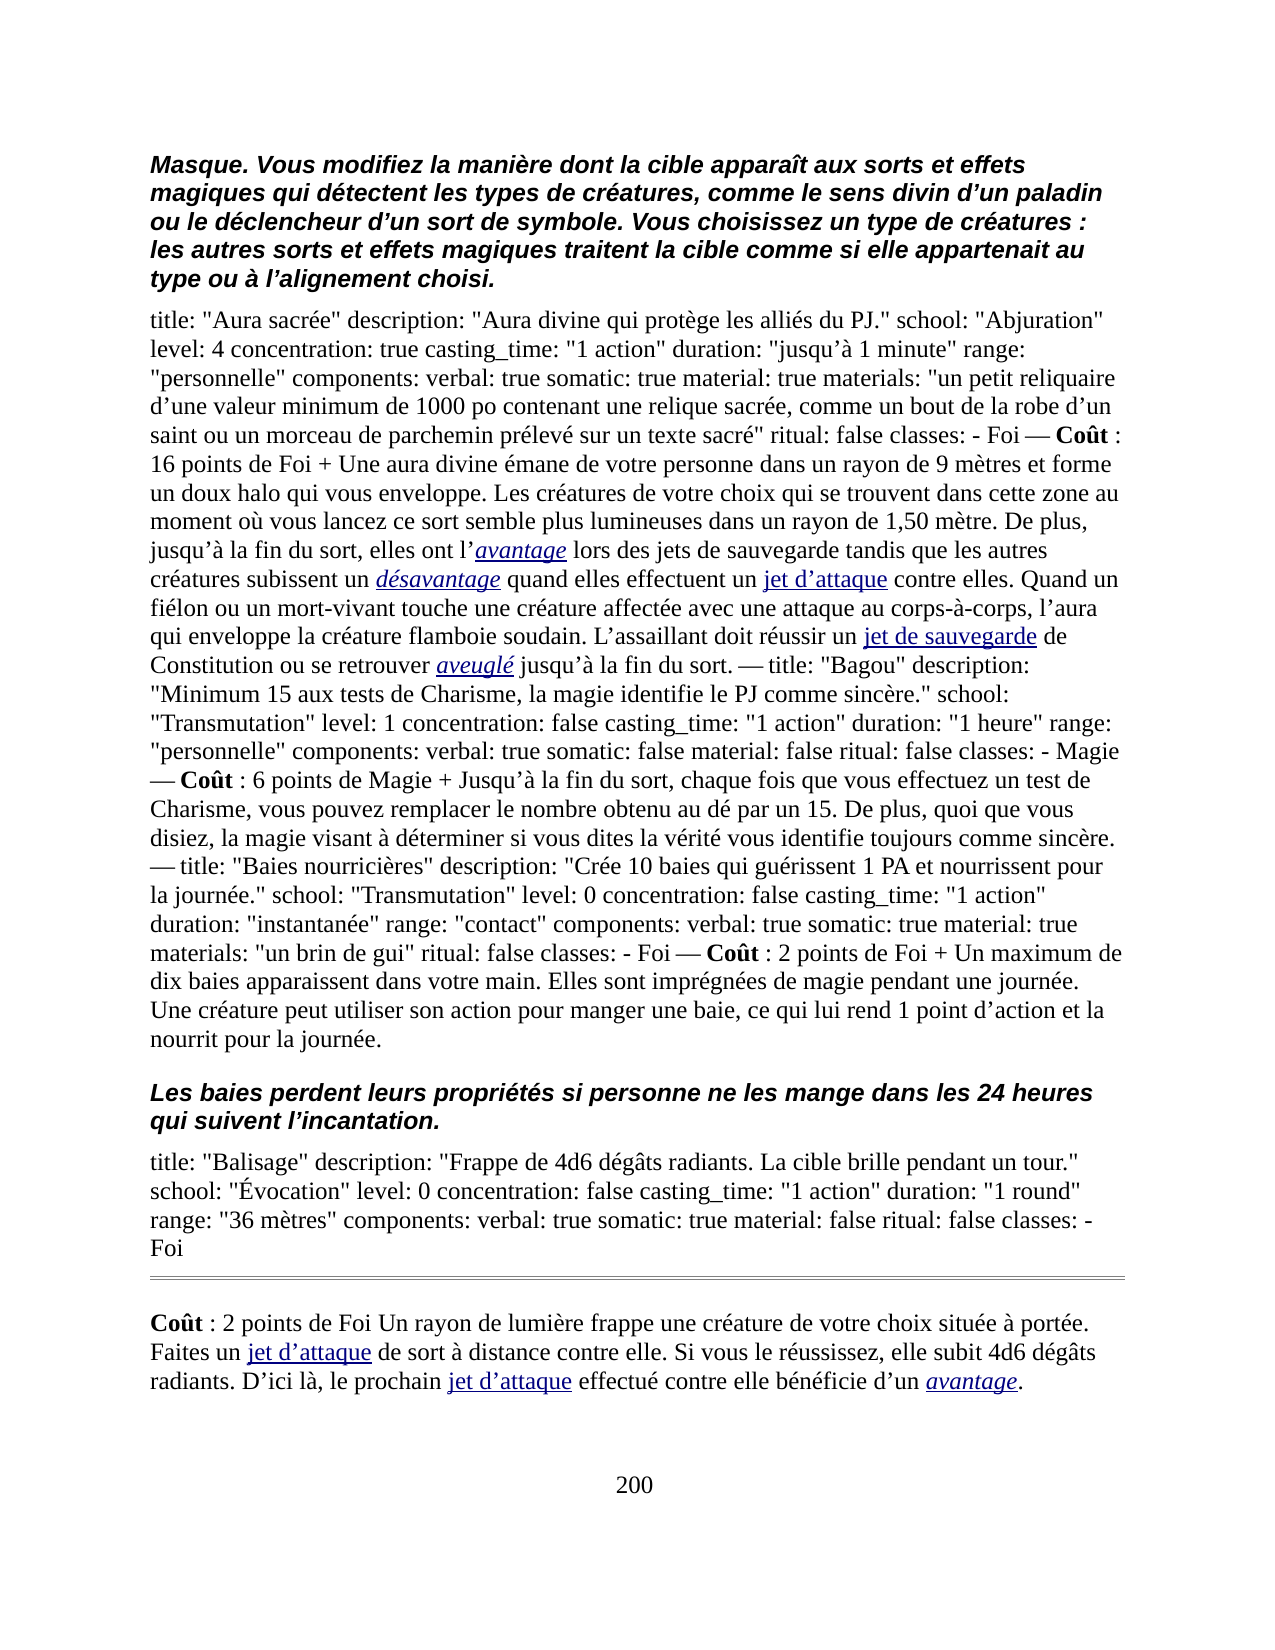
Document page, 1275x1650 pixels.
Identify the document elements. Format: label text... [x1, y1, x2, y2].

text title: "Aura sacrée" description: "Aura divine qui protège les alliés du PJ." school: "Abjuration" level: 4 concentration: true casting_time: "1 action" duration: "jusqu’à 1 minute" range: "personnelle" components: verbal: true somatic: true material: true materials: "un petit reliquaire d’une valeur minimum de 1000 po contenant une relique sacrée, comme un bout de la robe d’un saint ou un morceau de parchemin prélevé sur un texte sacré" ritual: false classes: - Foi — Coût : 16 points de Foi + Une aura divine émane de votre personne dans un rayon de 9 mètres et forme un doux halo qui vous enveloppe. Les créatures de votre choix qui se trouvent dans cette zone au moment où vous lancez ce sort semble plus lumineuses dans un rayon de 1,50 mètre. De plus, jusqu’à la fin du sort, elles ont l’avantage lors des jets de sauvegarde tandis que les autres créatures subissent un désavantage quand elles effectuent un jet d’attaque contre elles. Quand un fiélon ou un mort-vivant touche une créature affectée avec une attaque au corps-à-corps, l’aura qui enveloppe la créature flamboie soudain. L’assaillant doit réussir un jet de sauvegarde de Constitution ou se retrouver aveuglé jusqu’à la fin du sort. — title: "Bagou" description: "Minimum 15 aux tests de Charisme, la magie identifie le PJ comme sincère." school: "Transmutation" level: 1 concentration: false casting_time: "1 action" duration: "1 heure" range: "personnelle" components: verbal: true somatic: false material: false ritual: false classes: - Magie — Coût : 6 points de Magie + Jusqu’à la fin du sort, chaque fois que vous effectuez un test de Charisme, vous pouvez remplacer le nombre obtenu au dé par un 15. De plus, quoi que vous disiez, la magie visant à déterminer si vous dites la vérité vous identifie toujours comme sincère. — title: "Baies nourricières" description: "Crée 10 baies qui guérissent 1 PA et nourrissent pour la journée." school: "Transmutation" level: 0 concentration: false casting_time: "1 action" duration: "instantanée" range: "contact" components: verbal: true somatic: true material: true materials: "un brin de gui" ritual: false classes: - Foi — Coût : 2 points de Foi + Un maximum de dix baies apparaissent dans votre main. Elles sont imprégnées de magie pendant une journée. Une créature peut utiliser son action pour manger une baie, ce qui lui rend 1 point d’action et la nourrit pour la journée. [150, 305, 1125, 1053]
text Coût : 2 points de Foi Un rayon de lumière frappe une créature de votre choix située à portée. Faites un jet d’attaque de sort à distance contre elle. Si vous le réussissez, elle subit 4d6 dégâts radiants. D’ici là, le prochain jet d’attaque effectué contre elle bénéficie d’un avantage. [150, 1308, 1125, 1395]
text title: "Balisage" description: "Frappe de 4d6 dégâts radiants. La cible brille pendant un tour." school: "Évocation" level: 0 concentration: false casting_time: "1 action" duration: "1 round" range: "36 mètres" components: verbal: true somatic: true material: false ritual: false classes: - Foi [150, 1147, 1125, 1262]
subtitle Masque. Vous modifiez la manière dont la cible apparaît aux sorts et effets magiques qui détectent les types de créatures, comme le sens divin d’un paladin ou le déclencheur d’un sort de symbole. Vous choisissez un type de créatures : les autres sorts et effets magiques traitent la cible comme si elle appartenait au type ou à l’alignement choisi. [150, 150, 1125, 293]
subtitle Les baies perdent leurs propriétés si personne ne les mange dans les 24 heures qui suivent l’incantation. [150, 1078, 1125, 1135]
